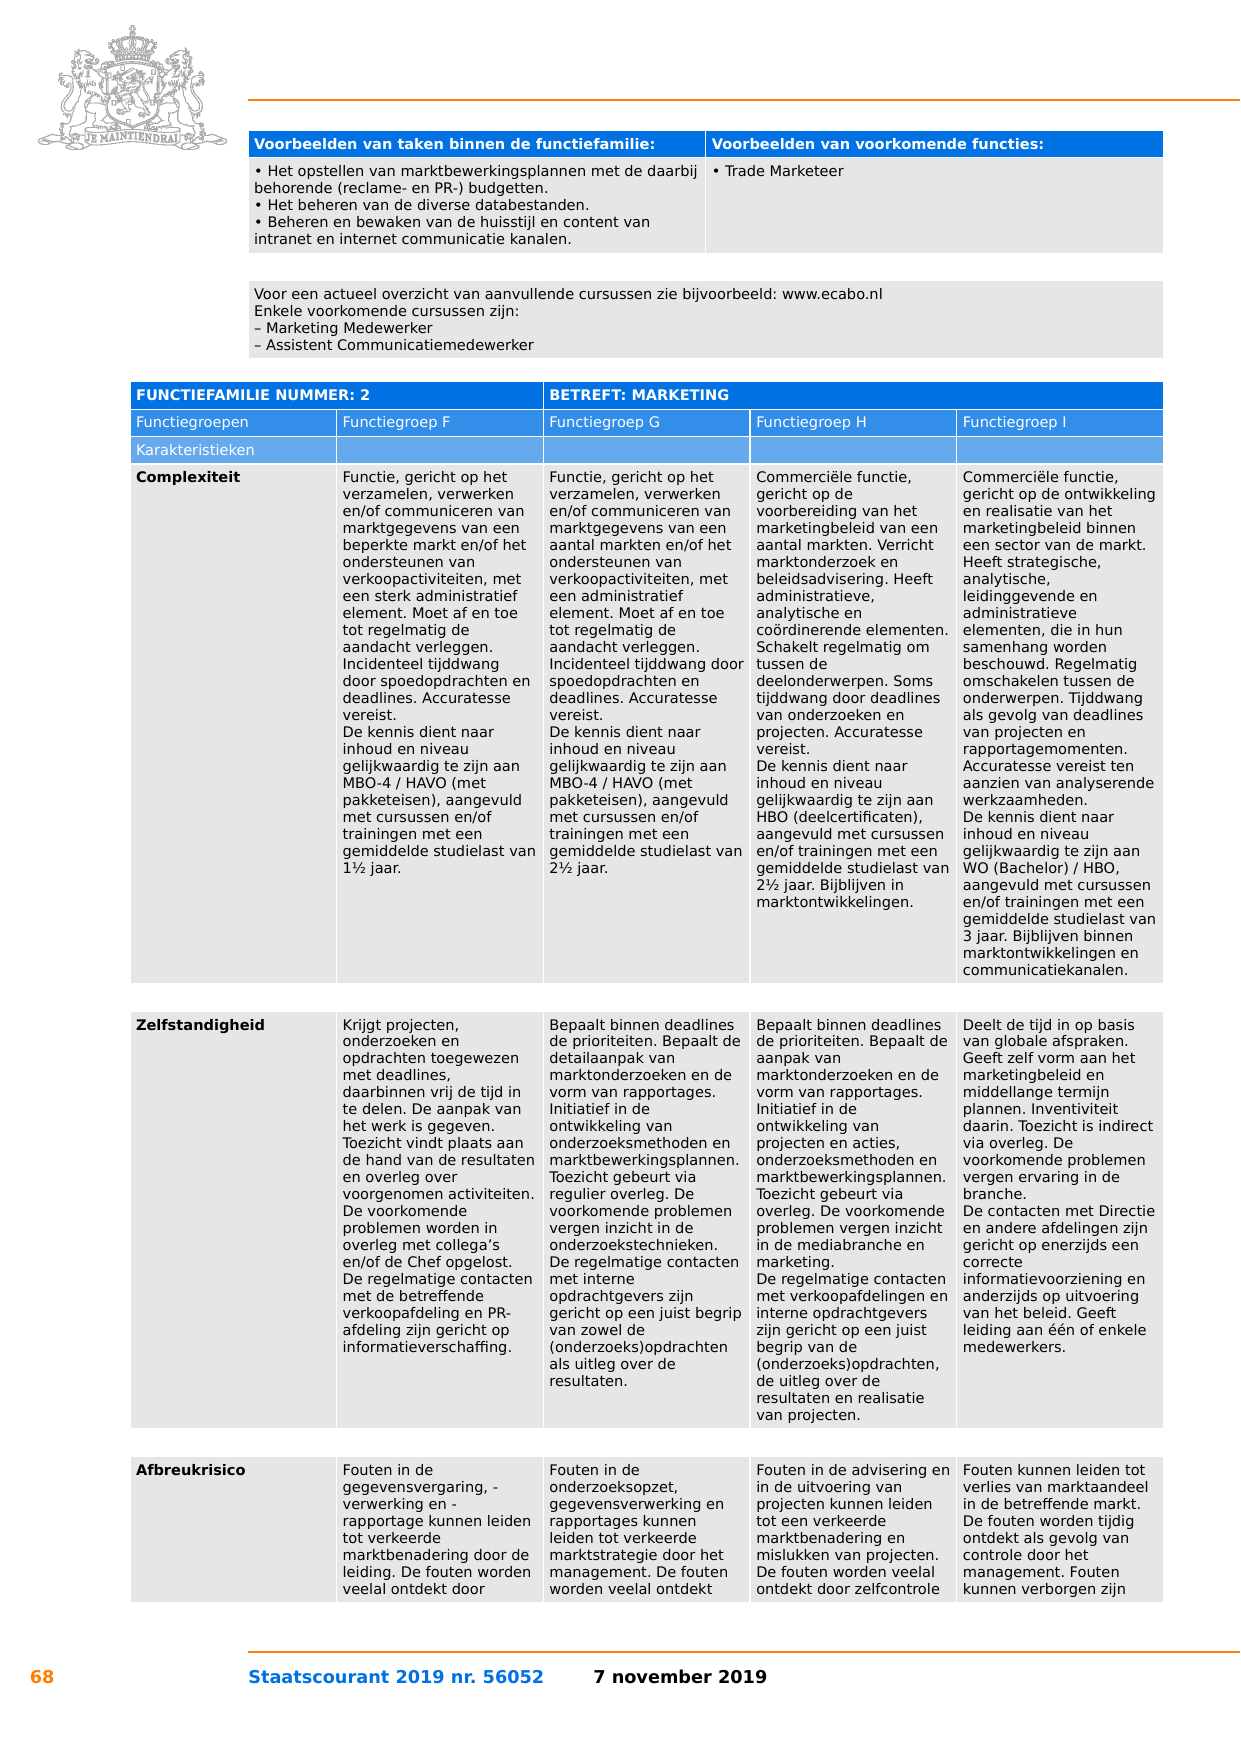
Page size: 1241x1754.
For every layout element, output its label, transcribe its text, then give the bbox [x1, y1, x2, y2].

table_cell [544, 437, 749, 463]
table_cell Krijgt projecten, onderzoeken en opdrachten toegewezen met deadlines, daarbinnen vrij de tijd in te delen. De aanpak van het werk is gegeven. Toezicht vindt plaats aan de hand van de resultaten en overleg over voorgenomen activiteiten. De voorkomende problemen worden in overleg met collega’s en/of de Chef opgelost. De regelmatige contacten met de betreffende verkoopafdeling en PR-afdeling zijn gericht op informatieverschaffing. [337, 1012, 543, 1428]
table_cell Afbreukrisico [131, 1457, 336, 1602]
table_cell Complexiteit [131, 465, 336, 983]
table_header Voorbeelden van voorkomende functies: [706, 131, 1163, 157]
table_cell [337, 437, 543, 463]
table_cell Fouten kunnen leiden tot verlies van marktaandeel in de betreffende markt. De fouten worden tijdig ontdekt als gevolg van controle door het management. Fouten kunnen verborgen zijn [957, 1457, 1163, 1602]
table_cell Commerciële functie, gericht op de ontwikkeling en realisatie van het marketingbeleid binnen een sector van de markt. Heeft strategische, analytische, leidinggevende en administratieve elementen, die in hun samenhang worden beschouwd. Regelmatig omschakelen tussen de onderwerpen. Tijddwang als gevolg van deadlines van projecten en rapportagemomenten. Accuratesse vereist ten aanzien van analyserende werkzaamheden. De kennis dient naar inhoud en niveau gelijkwaardig te zijn aan WO (Bachelor) / HBO, aangevuld met cursussen en/of trainingen met een gemiddelde studielast van 3 jaar. Bijblijven binnen marktontwikkelingen en communicatiekanalen. [957, 465, 1163, 983]
table_cell [249, 254, 1163, 280]
table_cell Functiegroep G [544, 410, 749, 436]
table_cell Commerciële functie, gericht op de voorbereiding van het marketingbeleid van een aantal markten. Verricht marktonderzoek en beleidsadvisering. Heeft administratieve, analytische en coördinerende elementen. Schakelt regelmatig om tussen de deelonderwerpen. Soms tijddwang door deadlines van onderzoeken en projecten. Accuratesse vereist. De kennis dient naar inhoud en niveau gelijkwaardig te zijn aan HBO (deelcertificaten), aangevuld met cursussen en/of trainingen met een gemiddelde studielast van 2½ jaar. Bijblijven in marktontwikkelingen. [751, 465, 956, 983]
table_header Voorbeelden van taken binnen de functiefamilie: [249, 131, 705, 157]
table_cell Functiegroep F [337, 410, 543, 436]
table_cell Voor een actueel overzicht van aanvullende cursussen zie bijvoorbeeld: www.ecabo.nl Enkele voorkomende cursussen zijn: – Marketing Medewerker – Assistent Communicatiemedewerker [249, 281, 1163, 358]
table_cell [957, 437, 1163, 463]
table_cell Bepaalt binnen deadlines de prioriteiten. Bepaalt de detailaanpak van marktonderzoeken en de vorm van rapportages. Initiatief in de ontwikkeling van onderzoeksmethoden en marktbewerkingsplannen. Toezicht gebeurt via regulier overleg. De voorkomende problemen vergen inzicht in de onderzoekstechnieken. De regelmatige contacten met interne opdrachtgevers zijn gericht op een juist begrip van zowel de (onderzoeks)opdrachten als uitleg over de resultaten. [544, 1012, 749, 1428]
table_cell [957, 984, 1163, 1011]
table_cell [131, 984, 336, 1011]
table_cell Functiegroepen [131, 410, 336, 436]
table_cell Zelfstandigheid [131, 1012, 336, 1428]
table_header BETREFT: MARKETING [544, 382, 1163, 409]
table_cell Fouten in de gegevensvergaring, -verwerking en -rapportage kunnen leiden tot verkeerde marktbenadering door de leiding. De fouten worden veelal ontdekt door [337, 1457, 543, 1602]
picture [38, 25, 227, 150]
table_cell Bepaalt binnen deadlines de prioriteiten. Bepaalt de aanpak van marktonderzoeken en de vorm van rapportages. Initiatief in de ontwikkeling van projecten en acties, onderzoeksmethoden en marktbewerkingsplannen. Toezicht gebeurt via overleg. De voorkomende problemen vergen inzicht in de mediabranche en marketing. De regelmatige contacten met verkoopafdelingen en interne opdrachtgevers zijn gericht op een juist begrip van de (onderzoeks)opdrachten, de uitleg over de resultaten en realisatie van projecten. [751, 1012, 956, 1428]
table_cell [957, 1430, 1163, 1456]
table_cell Fouten in de advisering en in de uitvoering van projecten kunnen leiden tot een verkeerde marktbenadering en mislukken van projecten. De fouten worden veelal ontdekt door zelfcontrole [751, 1457, 956, 1602]
table_cell [131, 1430, 336, 1456]
table_cell [544, 984, 749, 1011]
table_cell • Het opstellen van marktbewerkingsplannen met de daarbij behorende (reclame- en PR-) budgetten. • Het beheren van de diverse databestanden. • Beheren en bewaken van de huisstijl en content van intranet en internet communicatie kanalen. [249, 158, 705, 253]
table_cell Functiegroep H [751, 410, 956, 436]
table_cell • Trade Marketeer [706, 158, 1163, 253]
table_cell [751, 437, 956, 463]
table_cell [337, 1430, 543, 1456]
table_cell Karakteristieken [131, 437, 336, 463]
table_header FUNCTIEFAMILIE NUMMER: 2 [131, 382, 543, 409]
table_cell Fouten in de onderzoeksopzet, gegevensverwerking en rapportages kunnen leiden tot verkeerde marktstrategie door het management. De fouten worden veelal ontdekt [544, 1457, 749, 1602]
table_cell [337, 984, 543, 1011]
table_cell [751, 1430, 956, 1456]
table_cell [544, 1430, 749, 1456]
table_cell Deelt de tijd in op basis van globale afspraken. Geeft zelf vorm aan het marketingbeleid en middellange termijn plannen. Inventiviteit daarin. Toezicht is indirect via overleg. De voorkomende problemen vergen ervaring in de branche. De contacten met Directie en andere afdelingen zijn gericht op enerzijds een correcte informatievoorziening en anderzijds op uitvoering van het beleid. Geeft leiding aan één of enkele medewerkers. [957, 1012, 1163, 1428]
table_cell Functie, gericht op het verzamelen, verwerken en/of communiceren van marktgegevens van een beperkte markt en/of het ondersteunen van verkoopactiviteiten, met een sterk administratief element. Moet af en toe tot regelmatig de aandacht verleggen. Incidenteel tijddwang door spoedopdrachten en deadlines. Accuratesse vereist. De kennis dient naar inhoud en niveau gelijkwaardig te zijn aan MBO-4 / HAVO (met pakketeisen), aangevuld met cursussen en/of trainingen met een gemiddelde studielast van 1½ jaar. [337, 465, 543, 983]
table_cell [751, 984, 956, 1011]
table_cell Functie, gericht op het verzamelen, verwerken en/of communiceren van marktgegevens van een aantal markten en/of het ondersteunen van verkoopactiviteiten, met een administratief element. Moet af en toe tot regelmatig de aandacht verleggen. Incidenteel tijddwang door spoedopdrachten en deadlines. Accuratesse vereist. De kennis dient naar inhoud en niveau gelijkwaardig te zijn aan MBO-4 / HAVO (met pakketeisen), aangevuld met cursussen en/of trainingen met een gemiddelde studielast van 2½ jaar. [544, 465, 749, 983]
table_cell Functiegroep I [957, 410, 1163, 436]
